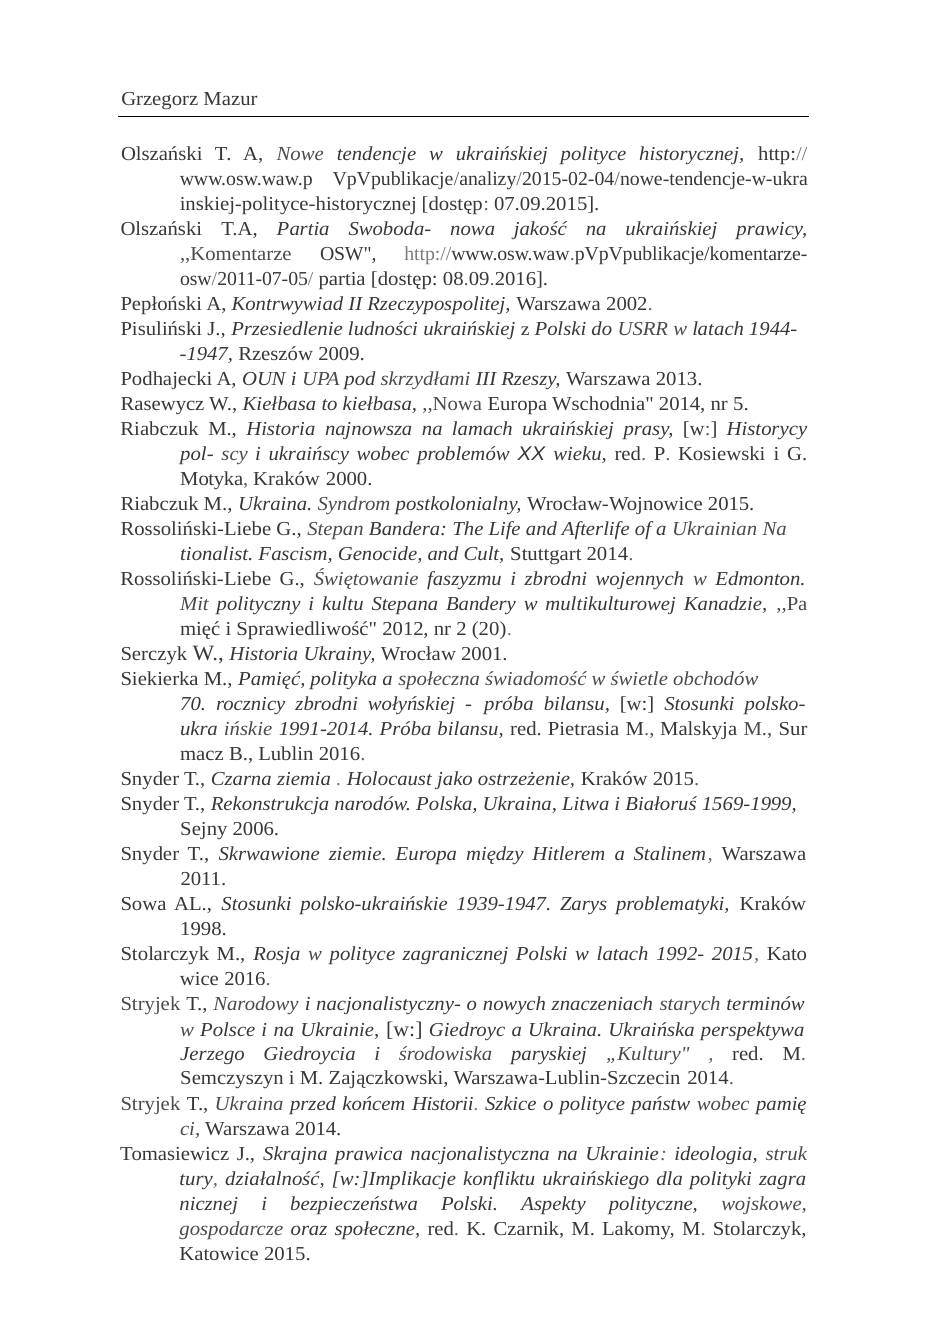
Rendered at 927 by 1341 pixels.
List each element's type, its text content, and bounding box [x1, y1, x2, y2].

text Rossoliński-Liebe G., Świętowanie faszyzmu i zbrodni wojennych w Edmonton. Mit polityczny i kultu Stepana Bandery w multikulturowej Kanadzie, ,,Pa­ mięć i Sprawiedliwość" 2012, nr 2 (20). [120, 567, 807, 640]
text Olszański T.A, Partia Swoboda- nowa jakość na ukraińskiej prawicy, ,,Komentarze OSW", http://www.osw.waw.pVpVpublikacje/komentarze-osw/2011-07-05/ partia [dostęp: 08.09.2016]. [120, 216, 807, 289]
text Snyder T., Czarna ziemia . Holocaust jako ostrzeżenie, Kraków 2015. [120, 767, 830, 790]
text 70. rocznicy zbrodni wołyńskiej - próba bilansu, [w:] Stosunki polsko-ukra­ ińskie 1991-2014. Próba bilansu, red. Pietrasia M., Malskyja M., Sur­ macz B., Lublin 2016. [180, 692, 807, 765]
text Stryjek T., Narodowy i nacjonalistyczny- o nowych znaczeniach starych terminów w Polsce i na Ukrainie, [w:] Giedroyc a Ukraina. Ukraińska perspektywa Jerzego Giedroycia i środowiska paryskiej „Kultury" , red. M. Semczyszyn i M. Zajączkowski, Warszawa-Lublin-Szczecin 2014. [120, 992, 807, 1089]
text Snyder T., Rekonstrukcja narodów. Polska, Ukraina, Litwa i Białoruś 1569-1999, [120, 792, 830, 815]
text Riabczuk M., Ukraina. Syndrom postkolonialny, Wrocław-Wojnowice 2015. Rossoliński-Liebe G., Stepan Bandera: The Life and Afterlife of a Ukrainian Na­ [120, 492, 807, 540]
text Pisuliński J., Przesiedlenie ludności ukraińskiej z Polski do USRR w latach 1944- [120, 317, 830, 339]
text Olszański T. A, Nowe tendencje w ukraińskiej polityce historycznej, http:// www.osw.waw.p VpVpublikacje/analizy/2015-02-04/nowe-tendencje-w-ukra­ inskiej-polityce-historycznej [dostęp: 07.09.2015]. [121, 141, 807, 214]
text Riabczuk M., Historia najnowsza na lamach ukraińskiej prasy, [w:] Historycy pol- scy i ukraińscy wobec problemów XX wieku, red. P. Kosiewski i G. Motyka, Kraków 2000. [120, 417, 807, 490]
text Snyder T., Skrwawione ziemie. Europa między Hitlerem a Stalinem, Warszawa 2011. [120, 842, 806, 890]
text Stryjek T., Ukraina przed końcem Historii. Szkice o polityce państw wobec pamię­ ci, Warszawa 2014. [120, 1092, 806, 1139]
text Grzegorz Mazur [121, 87, 830, 110]
text tionalist. Fascism, Genocide, and Cult, Stuttgart 2014. [180, 542, 830, 565]
text Sejny 2006. [180, 817, 830, 840]
text Siekierka M., Pamięć, polityka a społeczna świadomość w świetle obchodów [120, 667, 830, 690]
text Podhajecki A, OUN i UPA pod skrzydłami III Rzeszy, Warszawa 2013. Rasewycz W., Kiełbasa to kiełbasa, ,,Nowa Europa Wschodnia" 2014, nr 5. [120, 367, 755, 414]
text Serczyk W., Historia Ukrainy, Wrocław 2001. [120, 642, 830, 665]
text Tomasiewicz J., Skrajna prawica nacjonalistyczna na Ukrainie: ideologia, struk­ tury, działalność, [w:]Implikacje konfliktu ukraińskiego dla polityki zagra­ nicznej i bezpieczeństwa Polski. Aspekty polityczne, wojskowe, gospodarcze oraz społeczne, red. K. Czarnik, M. Lakomy, M. Stolarczyk, Katowice 2015. [120, 1142, 807, 1264]
text Stolarczyk M., Rosja w polityce zagranicznej Polski w latach 1992- 2015, Kato­ wice 2016. [120, 942, 807, 990]
text -1947, Rzeszów 2009. [179, 342, 830, 364]
text Sowa AL., Stosunki polsko-ukraińskie 1939-1947. Zarys problematyki, Kraków 1998. [120, 892, 806, 940]
text Pepłoński A, Kontrwywiad II Rzeczypospolitej, Warszawa 2002. [120, 291, 830, 314]
